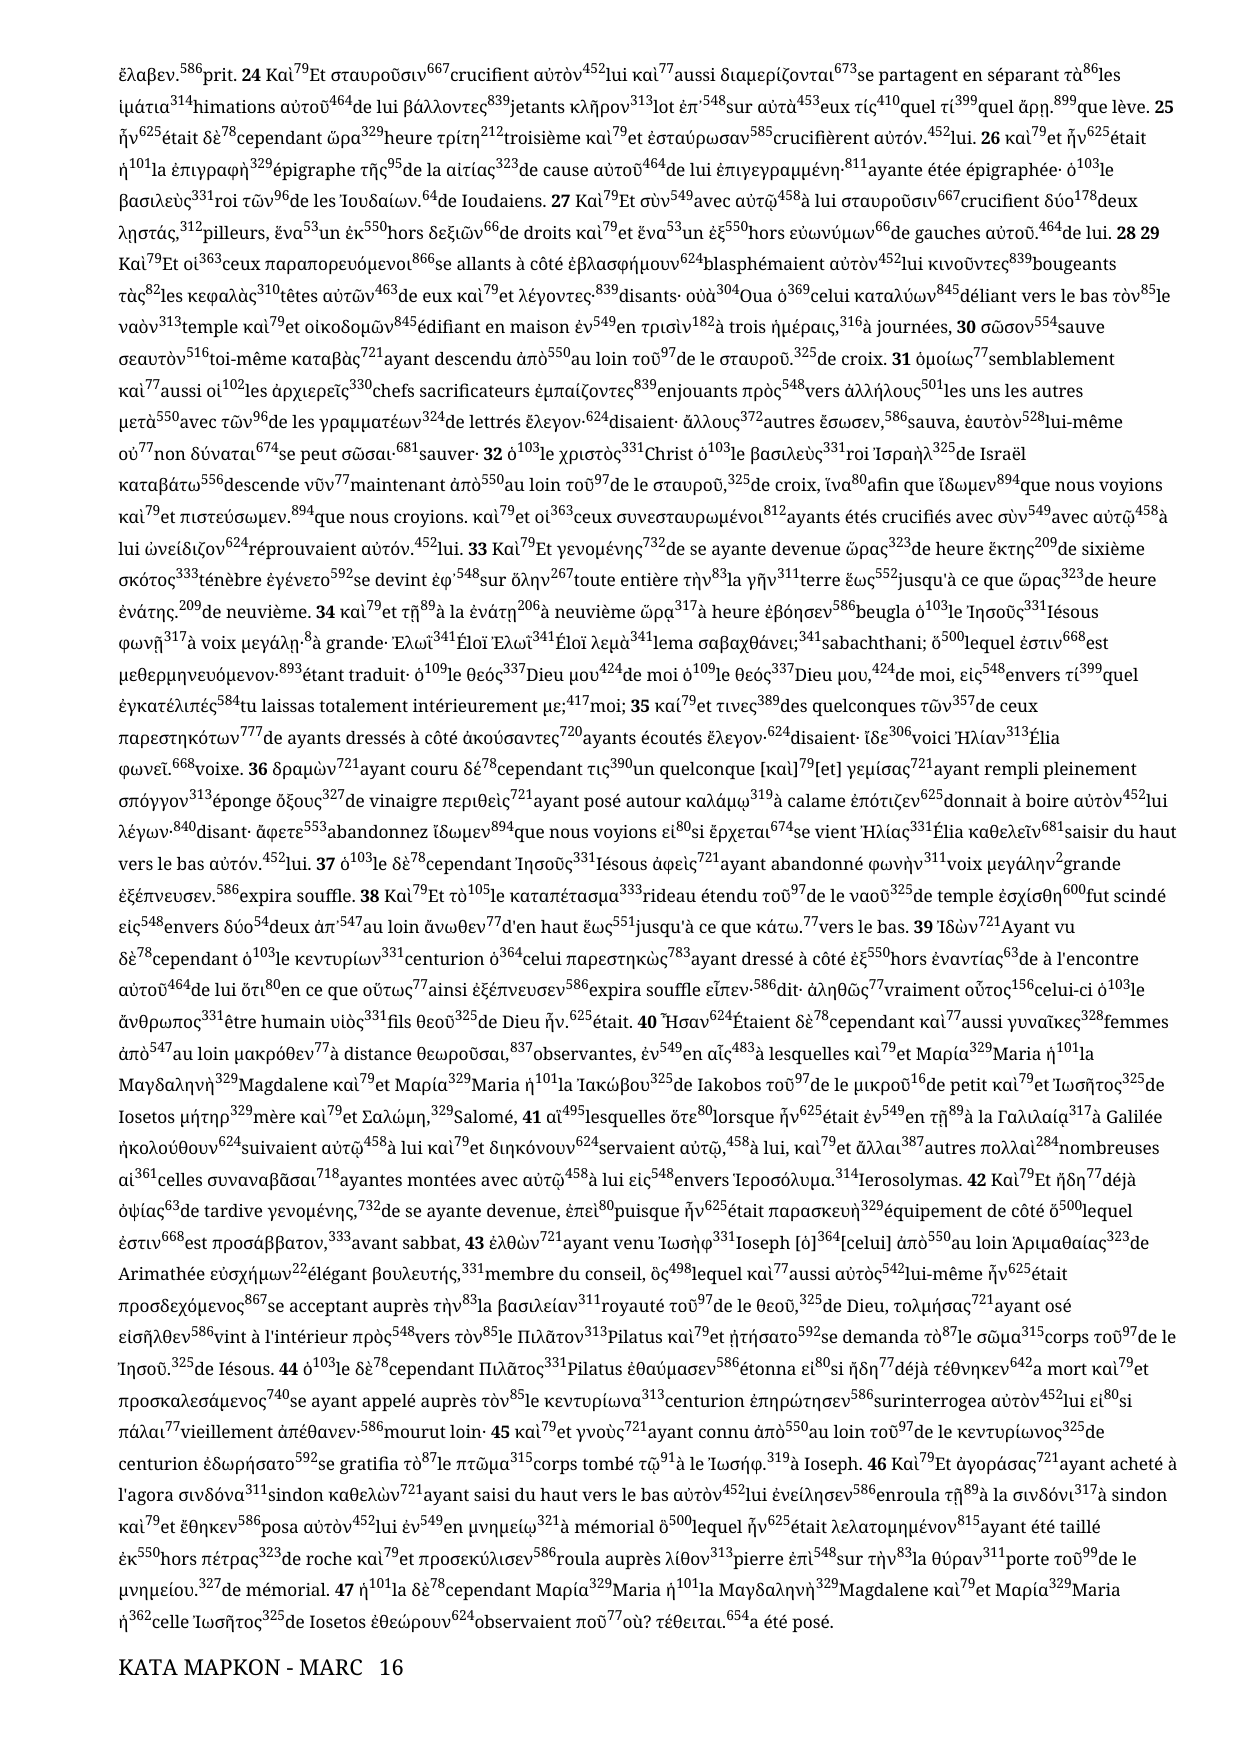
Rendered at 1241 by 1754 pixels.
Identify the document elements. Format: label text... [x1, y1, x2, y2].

text 1 Καὶ79Et εὐθὺς77directement πρωῒ77matinalement συμβούλιον315conseil ποιήσαντες720ayants faits οἱ102les ἀρχιερεῖς330chefs sacrificateurs μετὰ550avec τῶν96de les πρεσβυτέρων64de plus anciens καὶ79et γραμματέων324de lettrés καὶ79et ὅλον289tout entier τὸ105le συνέδριον,333sanhédrin, δήσαντες720ayants liés τὸν85le Ἰησοῦν313Iésous ἀπήνεγκαν585portèrent au loin καὶ79et παρέδωκαν585transmirent Πιλάτῳ.319à Pilatus. 2 Καὶ79Et ἐπηρώτησεν586surinterrogea αὐτὸν452lui ὁ103le Πιλᾶτος·331Pilatus· σὺ448toi εἶ666tu es ὁ103le βασιλεὺς331roi τῶν96de les Ἰουδαίων;64de Ioudaiens; ὁ469celui δὲ78cependant ἀποκριθεὶς760ayant été répondu αὐτῷ458à lui λέγει·668dit· σὺ448toi λέγεις.666tu dis. 3 καὶ79et κατηγόρουν624accusaient αὐτοῦ464de lui οἱ102les ἀρχιερεῖς330chefs sacrificateurs πολλά.374nombreux. 4 ὁ103le δὲ78cependant Πιλᾶτος331Pilatus πάλιν77de nouveau ἐπηρώτα625surinterrogeait αὐτὸν452lui λέγων·840disant· οὐκ77non ἀποκρίνῃ672tu te réponds οὐδέν;375aucun; ἴδε306voici πόσα398combien grands? σου442de toi κατηγοροῦσιν.667accusent. 5 ὁ103le δὲ78cependant Ἰησοῦς331Iésous οὐκέτι77non plus οὐδὲν375aucun ἀπεκρίθη,600fut répondu, ὥστε80de sorte que θαυμάζειν689étonner τὸν85le Πιλᾶτον.313Pilatus. 6 Κατὰ548Selon δὲ78cependant ἑορτὴν311fête ἀπέλυεν625déliait au loin αὐτοῖς457à eux ἕνα179un δέσμιον313lié ὃν480lequel παρῃτοῦντο.630se demandaient à côté. 7 ἦν625était δὲ78cependant ὁ364celui λεγόμενος891étant dit Βαραββᾶς331Bar-Abba μετὰ550avec τῶν96de les στασιαστῶν324de rebelles δεδεμένος813ayant été lié οἵτινες497lesquels des quelconques ἐν549en τῇ89à la στάσει317à dressement φόνον313meurtre πεποιήκεισαν.658avaient fait. 8 καὶ79et ἀναβὰς721ayant monté ὁ103le ὄχλος331foule ἤρξατο592se origina αἰτεῖσθαι690se demander καθὼς77de haut en bas comme ἐποίει625faisait αὐτοῖς.457à eux. 9 ὁ103le δὲ78cependant Πιλᾶτος331Pilatus ἀπεκρίθη600fut répondu αὐτοῖς457à eux λέγων·840disant· θέλετε665vous voulez ἀπολύσω895que je délie au loin ὑμῖν438à vous τὸν85le βασιλέα313roi τῶν96de les Ἰουδαίων;64de Ioudaiens; 10 ἐγίνωσκεν625connaissait γὰρ79car ὅτι80en ce que διὰ548par le fait de φθόνον313envie παραδεδώκεισαν658avaient transmis αὐτὸν452lui οἱ102les ἀρχιερεῖς.330chefs sacrificateurs. 11 οἱ102les δὲ78cependant ἀρχιερεῖς330chefs sacrificateurs ἀνέσεισαν585secouèrent de bas en haut τὸν85le ὄχλον313foule ἵνα80afin que μᾶλλον77davantage τὸν85le Βαραββᾶν313Bar-Abba ἀπολύσῃ899que délie au loin αὐτοῖς.457à eux. 12 ὁ103le δὲ78cependant Πιλᾶτος331Pilatus πάλιν77de nouveau ἀποκριθεὶς760ayant été répondu ἔλεγεν625disait αὐτοῖς·457à eux· τί399quel οὖν79donc [θέλετε]665[vous voulez] ποιήσω895que je fasse [ὃν480[lequel λέγετε]665vous dites] τὸν85le βασιλέα313roi τῶν96de les Ἰουδαίων;64de Ioudaiens; 13 οἱ468ceux δὲ78cependant πάλιν77de nouveau ἔκραξαν·585croassèrent· σταύρωσον554crucifie αὐτόν.452lui. 14 ὁ103le δὲ78cependant Πιλᾶτος331Pilatus ἔλεγεν625disait αὐτοῖς·457à eux· τί163quel γὰρ79car ἐποίησεν586fit κακόν;55malicieux; οἱ468ceux δὲ78cependant περισσῶς77surabondamment ἔκραξαν·585croassèrent· σταύρωσον554crucifie αὐτόν.452lui. 15 Ὁ103Le δὲ78cependant Πιλᾶτος331Pilatus βουλόμενος867se ayant dessein τῷ91à le ὄχλῳ319à foule τὸ87le ἱκανὸν55assez-important ποιῆσαι681faire ἀπέλυσεν586délia au loin αὐτοῖς457à eux τὸν85le Βαραββᾶν,313Bar-Abba, καὶ79et παρέδωκεν586transmit τὸν85le Ἰησοῦν313Iésous φραγελλώσας721ayant flagellé ἵνα80afin que σταυρωθῇ.911que soit crucifié. 16 Οἱ102Les δὲ78cependant στρατιῶται330soldats ἀπήγαγον585conduisirent au loin αὐτὸν452lui ἔσω552dedans τῆς95de la αὐλῆς,323de cour, ὅ500lequel ἐστιν668est πραιτώριον,333prétoire, καὶ79et συγκαλοῦσιν667appellent ensemble ὅλην267toute entière τὴν83la σπεῖραν.311spirale. 17 καὶ79et ἐνδιδύσκουσιν667habillent dans αὐτὸν452lui πορφύραν311porphyre καὶ79et περιτιθέασιν667posent autour αὐτῷ458à lui πλέξαντες720ayants tressés ἀκάνθινον4épineuse στέφανον·313couronne· 18 καὶ79et ἤρξαντο591se originèrent ἀσπάζεσθαι690se saluer αὐτόν·452lui· χαῖρε,308sois de joie, βασιλεῦ337roi τῶν96de les Ἰουδαίων·64de Ioudaiens· 19 καὶ79et ἔτυπτον624tapaient αὐτοῦ464de lui τὴν83la κεφαλὴν311tête καλάμῳ319à calame καὶ79et ἐνέπτυον624crachaient envers αὐτῷ458à lui καὶ79et τιθέντες839posants τὰ86les γόνατα314genoux προσεκύνουν624prosternaient vers αὐτῷ.458à lui. 20 Καὶ79Et ὅτε80lorsque ἐνέπαιξαν585enjouèrent αὐτῷ,458à lui, ἐξέδυσαν585dévêtirent αὐτὸν452lui τὴν83la πορφύραν311porphyre καὶ79et ἐνέδυσαν585envêtirent αὐτὸν452lui τὰ86les ἱμάτια314himations αὐτοῦ.464de lui. Καὶ79Et ἐξάγουσιν667conduisent dehors αὐτὸν452lui ἵνα80afin que σταυρώσωσιν898que crucifient αὐτόν.452lui. 21 καὶ79et ἀγγαρεύουσιν667angarient παράγοντά822menant de côté τινα373un quelconque Σίμωνα313Simon Κυρηναῖον313Cyrénéen ἐρχόμενον849se venant ἀπ᾽550au loin ἀγροῦ,325de champ, τὸν85le πατέρα313père Ἀλεξάνδρου325de Alexandre καὶ79et Ῥούφου,325de Roufos, ἵνα80afin que ἄρῃ899que lève τὸν85le σταυρὸν313croix αὐτοῦ.464de lui. 22 Καὶ79Et φέρουσιν667portent αὐτὸν452lui ἐπὶ548sur τὸν346celui Γολγοθᾶν311Golgotha τόπον,313lieu, ὅ500lequel ἐστιν668est μεθερμηνευόμενον893étant traduit Κρανίου327de Crâne Τόπος.331Lieu. 23 καὶ79et ἐδίδουν624donnaient αὐτῷ458à lui ἐσμυρνισμένον796ayant été mêlé de myrrhe οἶνον·313vin· ὃς498lequel δὲ78cependant οὐκ77non ἔλαβεν.586prit. 24 Καὶ79Et σταυροῦσιν667crucifient αὐτὸν452lui καὶ77aussi διαμερίζονται673se partagent en séparant τὰ86les ἱμάτια314himations αὐτοῦ464de lui βάλλοντες839jetants κλῆρον313lot ἐπ᾽548sur αὐτὰ453eux τίς410quel τί399quel ἄρῃ.899que lève. 25 ἦν625était δὲ78cependant ὥρα329heure τρίτη212troisième καὶ79et ἐσταύρωσαν585crucifièrent αὐτόν.452lui. 26 καὶ79et ἦν625était ἡ101la ἐπιγραφὴ329épigraphe τῆς95de la αἰτίας323de cause αὐτοῦ464de lui ἐπιγεγραμμένη·811ayante étée épigraphée· ὁ103le βασιλεὺς331roi τῶν96de les Ἰουδαίων.64de Ioudaiens. 27 Καὶ79Et σὺν549avec αὐτῷ458à lui σταυροῦσιν667crucifient δύο178deux λῃστάς,312pilleurs, ἕνα53un ἐκ550hors δεξιῶν66de droits καὶ79et ἕνα53un ἐξ550hors εὐωνύμων66de gauches αὐτοῦ.464de lui. 28 29 Καὶ79Et οἱ363ceux παραπορευόμενοι866se allants à côté ἐβλασφήμουν624blasphémaient αὐτὸν452lui κινοῦντες839bougeants τὰς82les κεφαλὰς310têtes αὐτῶν463de eux καὶ79et λέγοντες·839disants· οὐὰ304Oua ὁ369celui καταλύων845déliant vers le bas τὸν85le ναὸν313temple καὶ79et οἰκοδομῶν845édifiant en maison ἐν549en τρισὶν182à trois ἡμέραις,316à journées, 30 σῶσον554sauve σεαυτὸν516toi-même καταβὰς721ayant descendu ἀπὸ550au loin τοῦ97de le σταυροῦ.325de croix. 31 ὁμοίως77semblablement καὶ77aussi οἱ102les ἀρχιερεῖς330chefs sacrificateurs ἐμπαίζοντες839enjouants πρὸς548vers ἀλλήλους501les uns les autres μετὰ550avec τῶν96de les γραμματέων324de lettrés ἔλεγον·624disaient· ἄλλους372autres ἔσωσεν,586sauva, ἑαυτὸν528lui-même οὐ77non δύναται674se peut σῶσαι·681sauver· 32 ὁ103le χριστὸς331Christ ὁ103le βασιλεὺς331roi Ἰσραὴλ325de Israël καταβάτω556descende νῦν77maintenant ἀπὸ550au loin τοῦ97de le σταυροῦ,325de croix, ἵνα80afin que ἴδωμεν894que nous voyions καὶ79et πιστεύσωμεν.894que nous croyions. καὶ79et οἱ363ceux συνεσταυρωμένοι812ayants étés crucifiés avec σὺν549avec αὐτῷ458à lui ὠνείδιζον624réprouvaient αὐτόν.452lui. 33 Καὶ79Et γενομένης732de se ayante devenue ὥρας323de heure ἕκτης209de sixième σκότος333ténèbre ἐγένετο592se devint ἐφ᾽548sur ὅλην267toute entière τὴν83la γῆν311terre ἕως552jusqu'à ce que ὥρας323de heure ἐνάτης.209de neuvième. 34 καὶ79et τῇ89à la ἐνάτῃ206à neuvième ὥρᾳ317à heure ἐβόησεν586beugla ὁ103le Ἰησοῦς331Iésous φωνῇ317à voix μεγάλῃ·8à grande· Ἐλωῒ341Éloï Ἐλωῒ341Éloï λεμὰ341lema σαβαχθάνει;341sabachthani; ὅ500lequel ἐστιν668est μεθερμηνευόμενον·893étant traduit· ὁ109le θεός337Dieu μου424de moi ὁ109le θεός337Dieu μου,424de moi, εἰς548envers τί399quel ἐγκατέλιπές584tu laissas totalement intérieurement με;417moi; 35 καί79et τινες389des quelconques τῶν357de ceux παρεστηκότων777de ayants dressés à côté ἀκούσαντες720ayants écoutés ἔλεγον·624disaient· ἴδε306voici Ἠλίαν313Élia φωνεῖ.668voixe. 36 δραμὼν721ayant couru δέ78cependant τις390un quelconque [καὶ]79[et] γεμίσας721ayant rempli pleinement σπόγγον313éponge ὄξους327de vinaigre περιθεὶς721ayant posé autour καλάμῳ319à calame ἐπότιζεν625donnait à boire αὐτὸν452lui λέγων·840disant· ἄφετε553abandonnez ἴδωμεν894que nous voyions εἰ80si ἔρχεται674se vient Ἠλίας331Élia καθελεῖν681saisir du haut vers le bas αὐτόν.452lui. 37 ὁ103le δὲ78cependant Ἰησοῦς331Iésous ἀφεὶς721ayant abandonné φωνὴν311voix μεγάλην2grande ἐξέπνευσεν.586expira souffle. 38 Καὶ79Et τὸ105le καταπέτασμα333rideau étendu τοῦ97de le ναοῦ325de temple ἐσχίσθη600fut scindé εἰς548envers δύο54deux ἀπ᾽547au loin ἄνωθεν77d'en haut ἕως551jusqu'à ce que κάτω.77vers le bas. 39 Ἰδὼν721Ayant vu δὲ78cependant ὁ103le κεντυρίων331centurion ὁ364celui παρεστηκὼς783ayant dressé à côté ἐξ550hors ἐναντίας63de à l'encontre αὐτοῦ464de lui ὅτι80en ce que οὕτως77ainsi ἐξέπνευσεν586expira souffle εἶπεν·586dit· ἀληθῶς77vraiment οὗτος156celui-ci ὁ103le ἄνθρωπος331être humain υἱὸς331fils θεοῦ325de Dieu ἦν.625était. 40 Ἦσαν624Étaient δὲ78cependant καὶ77aussi γυναῖκες328femmes ἀπὸ547au loin μακρόθεν77à distance θεωροῦσαι,837observantes, ἐν549en αἷς483à lesquelles καὶ79et Μαρία329Maria ἡ101la Μαγδαληνὴ329Magdalene καὶ79et Μαρία329Maria ἡ101la Ἰακώβου325de Iakobos τοῦ97de le μικροῦ16de petit καὶ79et Ἰωσῆτος325de Iosetos μήτηρ329mère καὶ79et Σαλώμη,329Salomé, 41 αἳ495lesquelles ὅτε80lorsque ἦν625était ἐν549en τῇ89à la Γαλιλαίᾳ317à Galilée ἠκολούθουν624suivaient αὐτῷ458à lui καὶ79et διηκόνουν624servaient αὐτῷ,458à lui, καὶ79et ἄλλαι387autres πολλαὶ284nombreuses αἱ361celles συναναβᾶσαι718ayantes montées avec αὐτῷ458à lui εἰς548envers Ἱεροσόλυμα.314Ierosolymas. 42 Καὶ79Et ἤδη77déjà ὀψίας63de tardive γενομένης,732de se ayante devenue, ἐπεὶ80puisque ἦν625était παρασκευὴ329équipement de côté ὅ500lequel ἐστιν668est προσάββατον,333avant sabbat, 43 ἐλθὼν721ayant venu Ἰωσὴφ331Ioseph [ὁ]364[celui] ἀπὸ550au loin Ἁριμαθαίας323de Arimathée εὐσχήμων22élégant βουλευτής,331membre du conseil, ὃς498lequel καὶ77aussi αὐτὸς542lui-même ἦν625était προσδεχόμενος867se acceptant auprès τὴν83la βασιλείαν311royauté τοῦ97de le θεοῦ,325de Dieu, τολμήσας721ayant osé εἰσῆλθεν586vint à l'intérieur πρὸς548vers τὸν85le Πιλᾶτον313Pilatus καὶ79et ᾐτήσατο592se demanda τὸ87le σῶμα315corps τοῦ97de le Ἰησοῦ.325de Iésous. 44 ὁ103le δὲ78cependant Πιλᾶτος331Pilatus ἐθαύμασεν586étonna εἰ80si ἤδη77déjà τέθνηκεν642a mort καὶ79et προσκαλεσάμενος740se ayant appelé auprès τὸν85le κεντυρίωνα313centurion ἐπηρώτησεν586surinterrogea αὐτὸν452lui εἰ80si πάλαι77vieillement ἀπέθανεν·586mourut loin· 45 καὶ79et γνοὺς721ayant connu ἀπὸ550au loin τοῦ97de le κεντυρίωνος325de centurion ἐδωρήσατο592se gratifia τὸ87le πτῶμα315corps tombé τῷ91à le Ἰωσήφ.319à Ioseph. 46 Καὶ79Et ἀγοράσας721ayant acheté à l'agora σινδόνα311sindon καθελὼν721ayant saisi du haut vers le bas αὐτὸν452lui ἐνείλησεν586enroula τῇ89à la σινδόνι317à sindon καὶ79et ἔθηκεν586posa αὐτὸν452lui ἐν549en μνημείῳ321à mémorial ὃ500lequel ἦν625était λελατομημένον815ayant été taillé ἐκ550hors πέτρας323de roche καὶ79et προσεκύλισεν586roula auprès λίθον313pierre ἐπὶ548sur τὴν83la θύραν311porte τοῦ99de le μνημείου.327de mémorial. 47 ἡ101la δὲ78cependant Μαρία329Maria ἡ101la Μαγδαληνὴ329Magdalene καὶ79et Μαρία329Maria ἡ362celle Ἰωσῆτος325de Iosetos ἐθεώρουν624observaient ποῦ77où? τέθειται.654a été posé. [118, 59, 1181, 1633]
text ΚΑΤΑ ΜΑΡΚΟΝ - MARC 16 [118, 1652, 1181, 1682]
